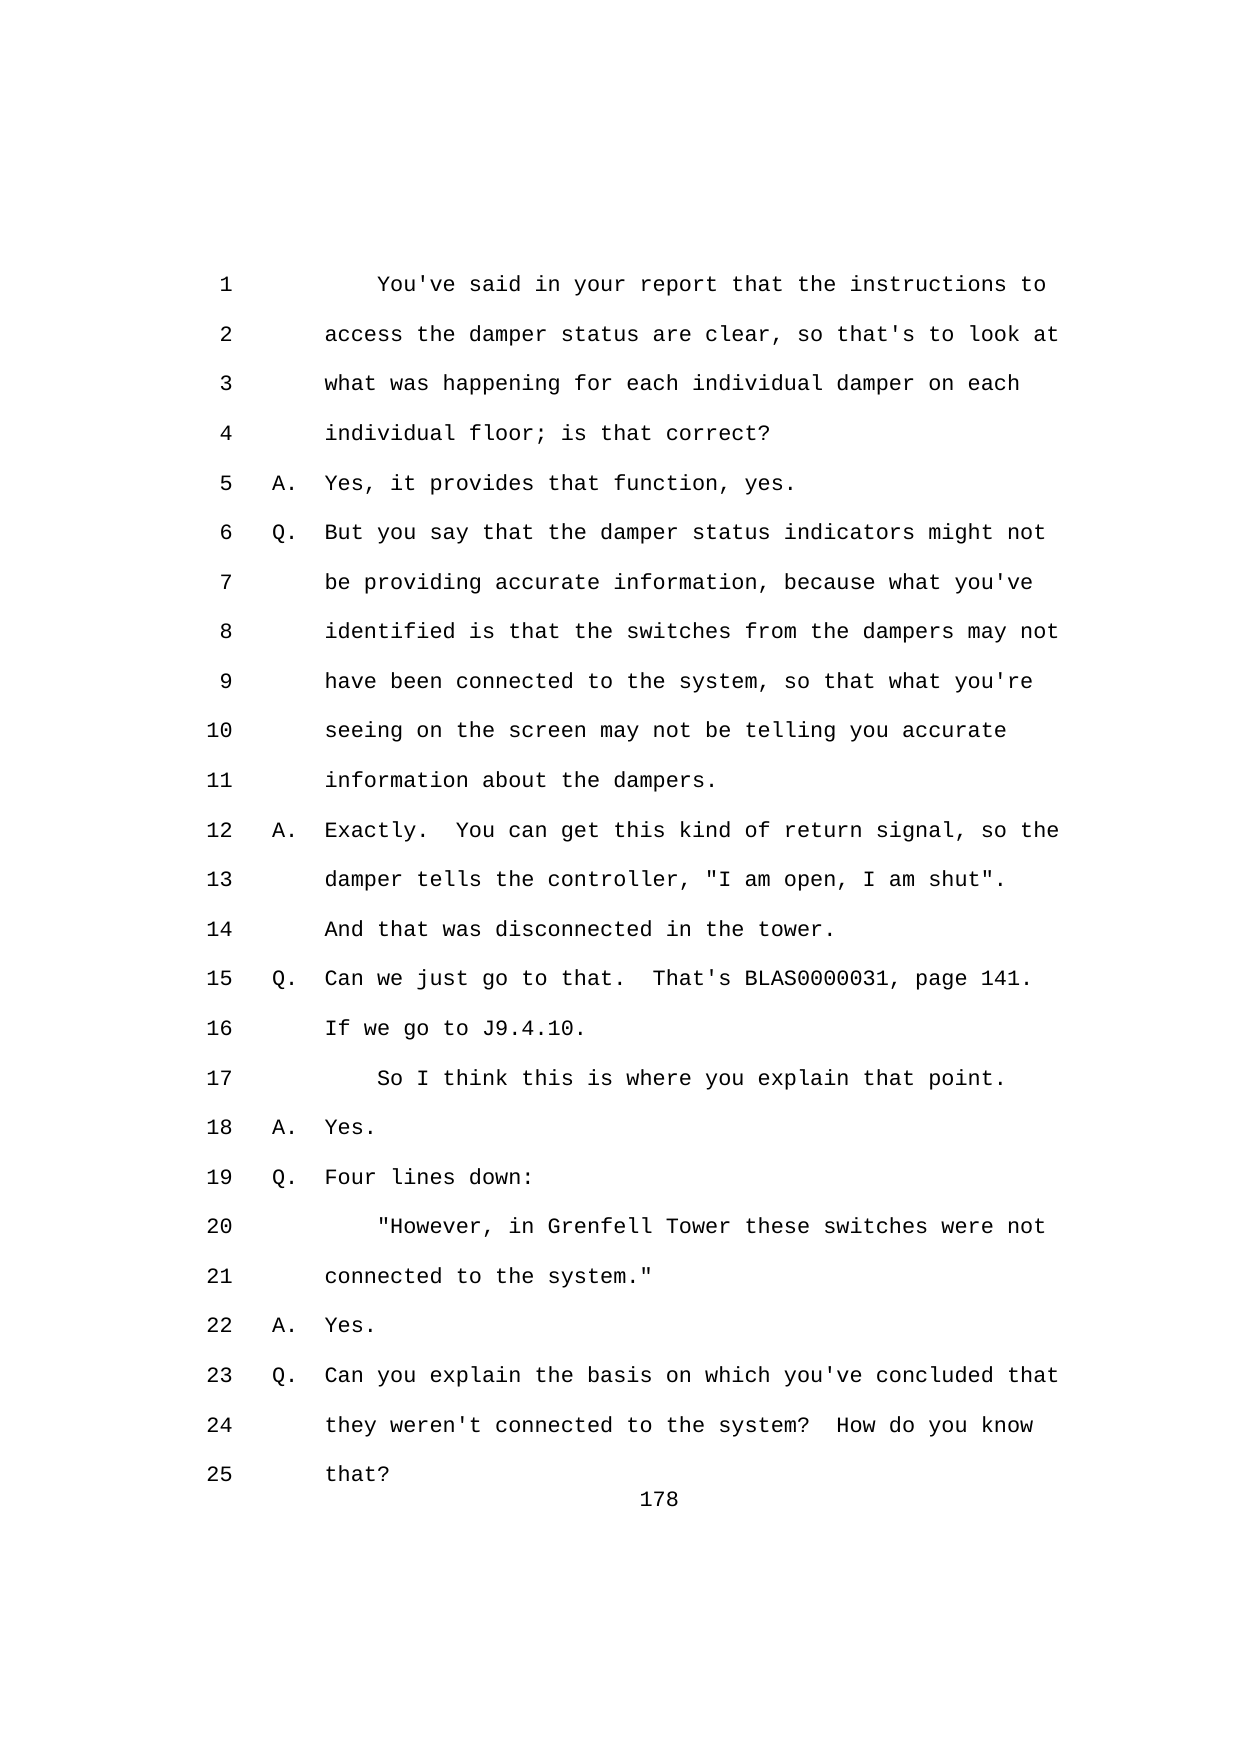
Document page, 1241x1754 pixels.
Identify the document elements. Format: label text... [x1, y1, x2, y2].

text 1 You've said in your report that the instructions to [75, 273, 1165, 298]
text 14 And that was disconnected in the tower. [75, 918, 1165, 943]
text 11 information about the dampers. [75, 769, 1165, 794]
text 178 [75, 1488, 1165, 1513]
text 22 A. Yes. [75, 1314, 1165, 1339]
text 3 what was happening for each individual damper on each [75, 372, 1165, 397]
text 16 If we go to J9.4.10. [75, 1017, 1165, 1042]
text 20 "However, in Grenfell Tower these switches were not [75, 1215, 1165, 1240]
text 6 Q. But you say that the damper status indicators might not [75, 521, 1165, 546]
text 13 damper tells the controller, "I am open, I am shut". [75, 868, 1165, 893]
text 17 So I think this is where you explain that point. [75, 1067, 1165, 1091]
text 18 A. Yes. [75, 1116, 1165, 1141]
text 15 Q. Can we just go to that. That's BLAS0000031, page 141. [75, 967, 1165, 992]
text 21 connected to the system." [75, 1265, 1165, 1290]
text 19 Q. Four lines down: [75, 1166, 1165, 1191]
text 7 be providing accurate information, because what you've [75, 571, 1165, 596]
text 25 that? [75, 1463, 1165, 1488]
text 10 seeing on the screen may not be telling you accurate [75, 719, 1165, 744]
text 2 access the damper status are clear, so that's to look at [75, 323, 1165, 348]
text 12 A. Exactly. You can get this kind of return signal, so the [75, 819, 1165, 843]
text 8 identified is that the switches from the dampers may not [75, 620, 1165, 645]
text 4 individual floor; is that correct? [75, 422, 1165, 447]
text 24 they weren't connected to the system? How do you know [75, 1414, 1165, 1438]
text 5 A. Yes, it provides that function, yes. [75, 472, 1165, 496]
text 9 have been connected to the system, so that what you're [75, 670, 1165, 695]
text 23 Q. Can you explain the basis on which you've concluded that [75, 1364, 1165, 1389]
